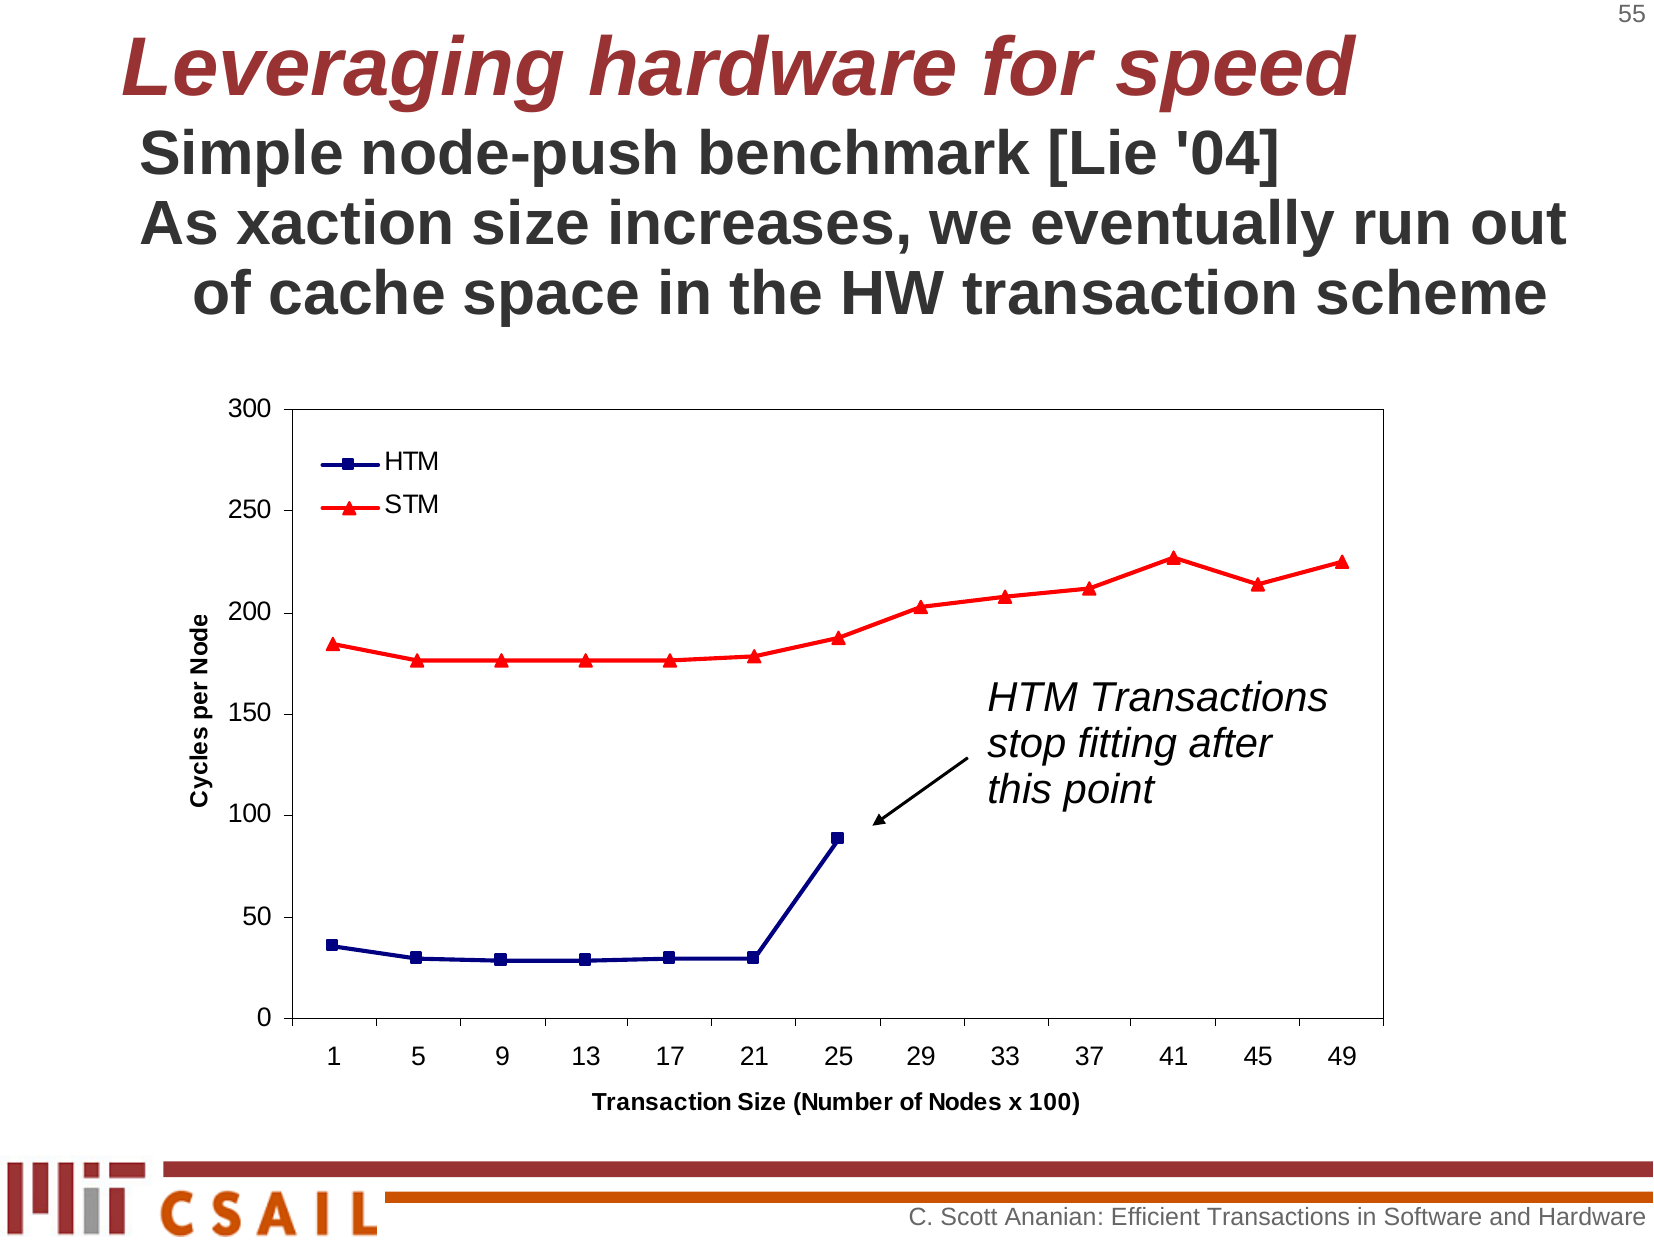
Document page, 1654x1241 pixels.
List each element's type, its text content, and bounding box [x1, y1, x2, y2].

chart [149, 356, 1425, 1157]
picture [0, 1155, 377, 1237]
title Leveraging hardware for speed [121, 0, 1534, 118]
list Simple node-push benchmark [Lie '04] As xaction size increases, we eventually run out of cache space in the HW transaction scheme [121, 118, 1640, 378]
text_box HTM Transactions stop fitting after this point [972, 665, 1348, 840]
